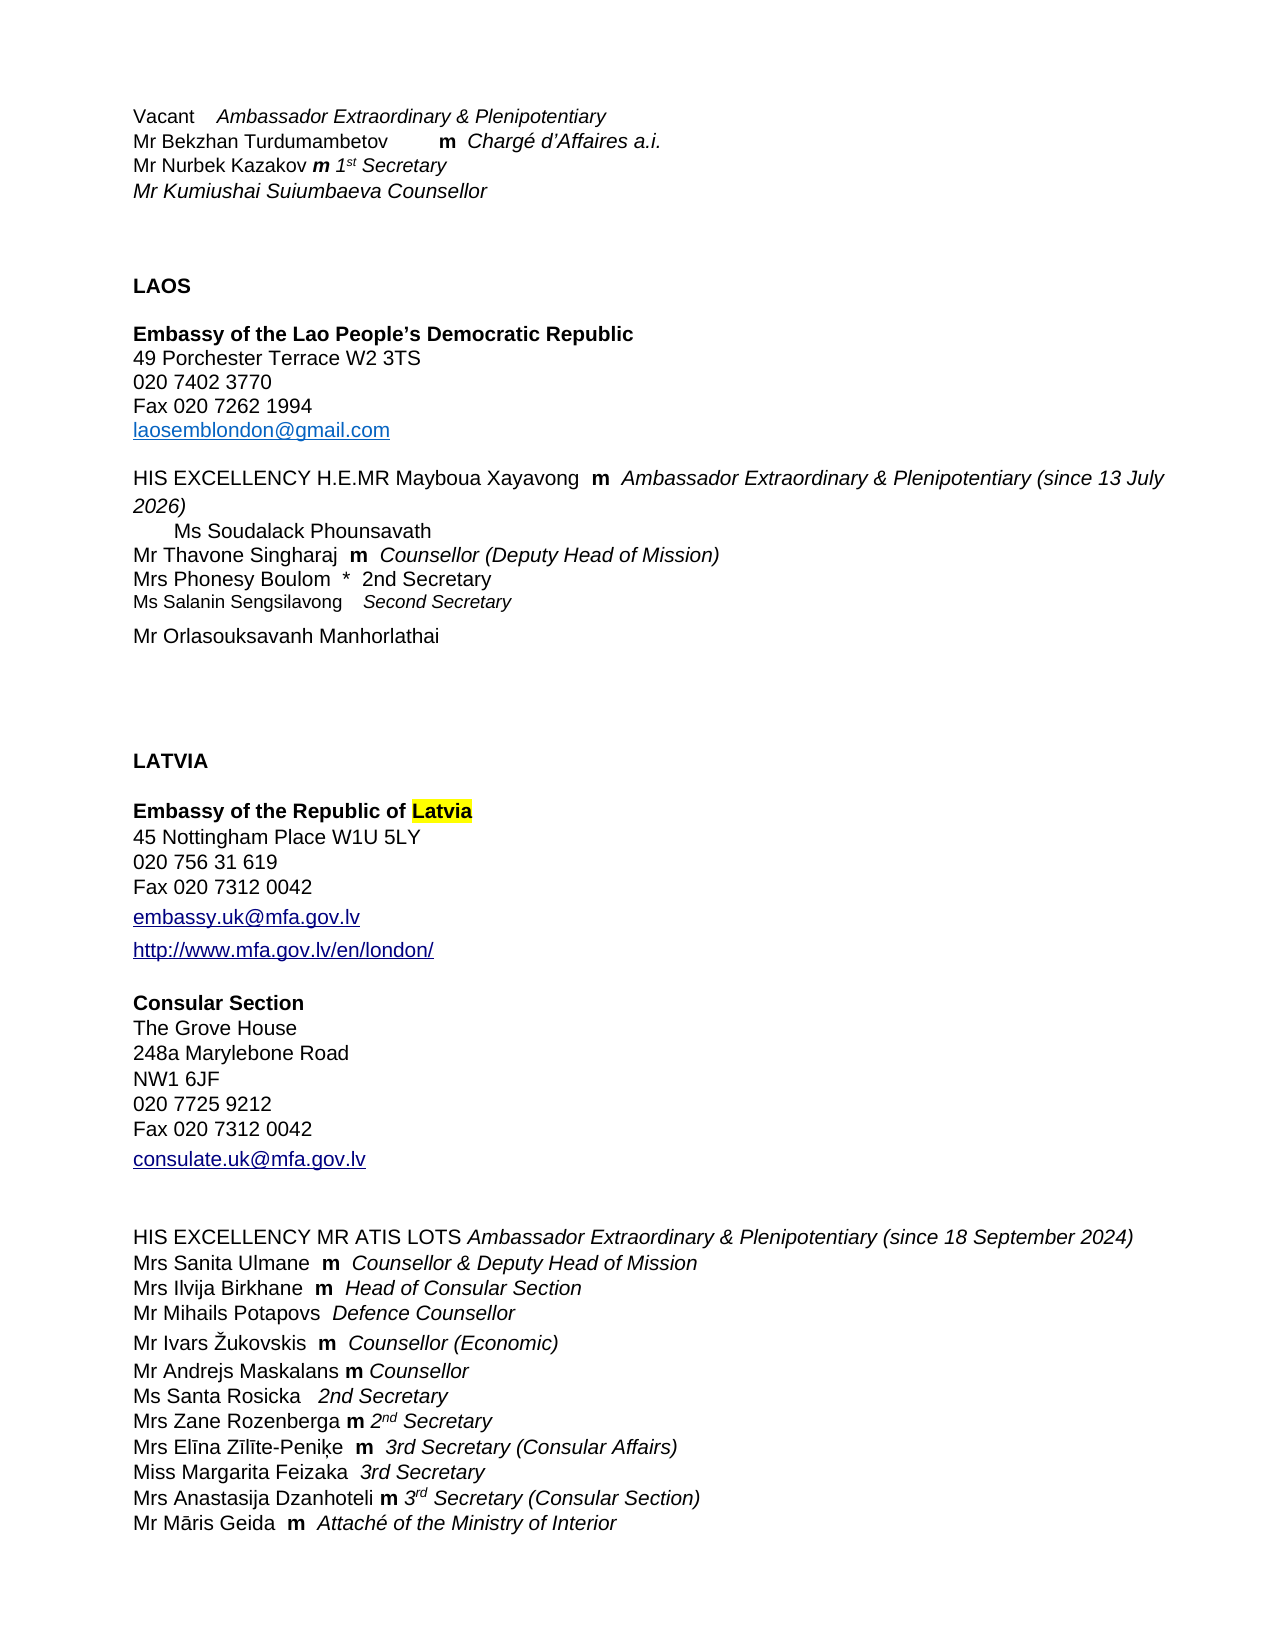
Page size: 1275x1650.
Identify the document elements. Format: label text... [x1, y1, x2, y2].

text LAOS [133, 274, 1181, 298]
text Mrs Anastasija Dzanhoteli m 3rd Secretary (Consular Section) [133, 1485, 1181, 1509]
text The Grove House [133, 1016, 1181, 1040]
text consulate.uk@mfa.gov.lv [133, 1142, 1181, 1173]
text Mrs Elīna Zīlīte-Peniķe m 3rd Secretary (Consular Affairs) [133, 1435, 1181, 1459]
text Fax 020 7312 0042 [133, 875, 1181, 899]
text Mrs Zane Rozenberga m 2nd Secretary [133, 1409, 1181, 1433]
text 020 7402 3770 [133, 370, 1181, 394]
text 020 756 31 619 [133, 850, 1181, 874]
text Embassy of the Lao People’s Democratic Republic [133, 322, 1181, 346]
text 45 Nottingham Place W1U 5LY [133, 824, 1181, 848]
text http://www.mfa.gov.lv/en/london/ [133, 933, 1181, 963]
text 248a Marylebone Road [133, 1041, 1181, 1065]
text Mr Kumiushai Suiumbaeva Counsellor [133, 178, 1181, 202]
text Consular Section [133, 990, 1181, 1014]
text NW1 6JF [133, 1066, 1181, 1090]
text laosemblondon@gmail.com [133, 418, 1181, 442]
text Mr Mihails Potapovs Defence Counsellor [133, 1301, 1181, 1325]
text Mr Thavone Singharaj m Counsellor (Deputy Head of Mission) [133, 543, 1181, 567]
text Vacant Ambassador Extraordinary & Plenipotentiary [133, 105, 1181, 128]
text Mr Bekzhan Turdumambetov m Chargé d’Affaires a.i. [133, 129, 1181, 153]
text Fax 020 7262 1994 [133, 394, 1181, 418]
text Mrs Phonesy Boulom * 2nd Secretary [133, 567, 1181, 591]
text Embassy of the Republic of Latvia [133, 799, 1181, 823]
text Fax 020 7312 0042 [133, 1117, 1181, 1141]
text Mr Māris Geida m Attaché of the Ministry of Interior [133, 1511, 1181, 1534]
text Mr Nurbek Kazakov m 1st Secretary [133, 154, 1181, 177]
text Mr Andrejs Maskalans m Counsellor [133, 1359, 1181, 1383]
text Miss Margarita Feizaka 3rd Secretary [133, 1460, 1181, 1484]
text Mrs Sanita Ulmane m Counsellor & Deputy Head of Mission [133, 1251, 1181, 1274]
text 49 Porchester Terrace W2 3TS [133, 346, 1181, 370]
text Ms Soudalack Phounsavath [133, 519, 1181, 543]
text LATVIA [133, 749, 1181, 773]
text Mr Ivars Žukovskis m Counsellor (Economic) [133, 1326, 1181, 1357]
text HIS EXCELLENCY H.E.MR Mayboua Xayavong m Ambassador Extraordinary & Plenipotentiary (since 13 July 2026) [133, 466, 1181, 519]
text Mr Orlasouksavanh Manhorlathai [133, 624, 1181, 648]
text Ms Santa Rosicka 2nd Secretary [133, 1384, 1181, 1408]
text Mrs Ilvija Birkhane m Head of Consular Section [133, 1276, 1181, 1300]
text HIS EXCELLENCY MR ATIS LOTS Ambassador Extraordinary & Plenipotentiary (since 18 September 2024) [133, 1225, 1181, 1249]
text Ms Salanin Sengsilavong Second Secretary [133, 591, 1181, 624]
text embassy.uk@mfa.gov.lv [133, 901, 1181, 931]
text 020 7725 9212 [133, 1092, 1181, 1116]
